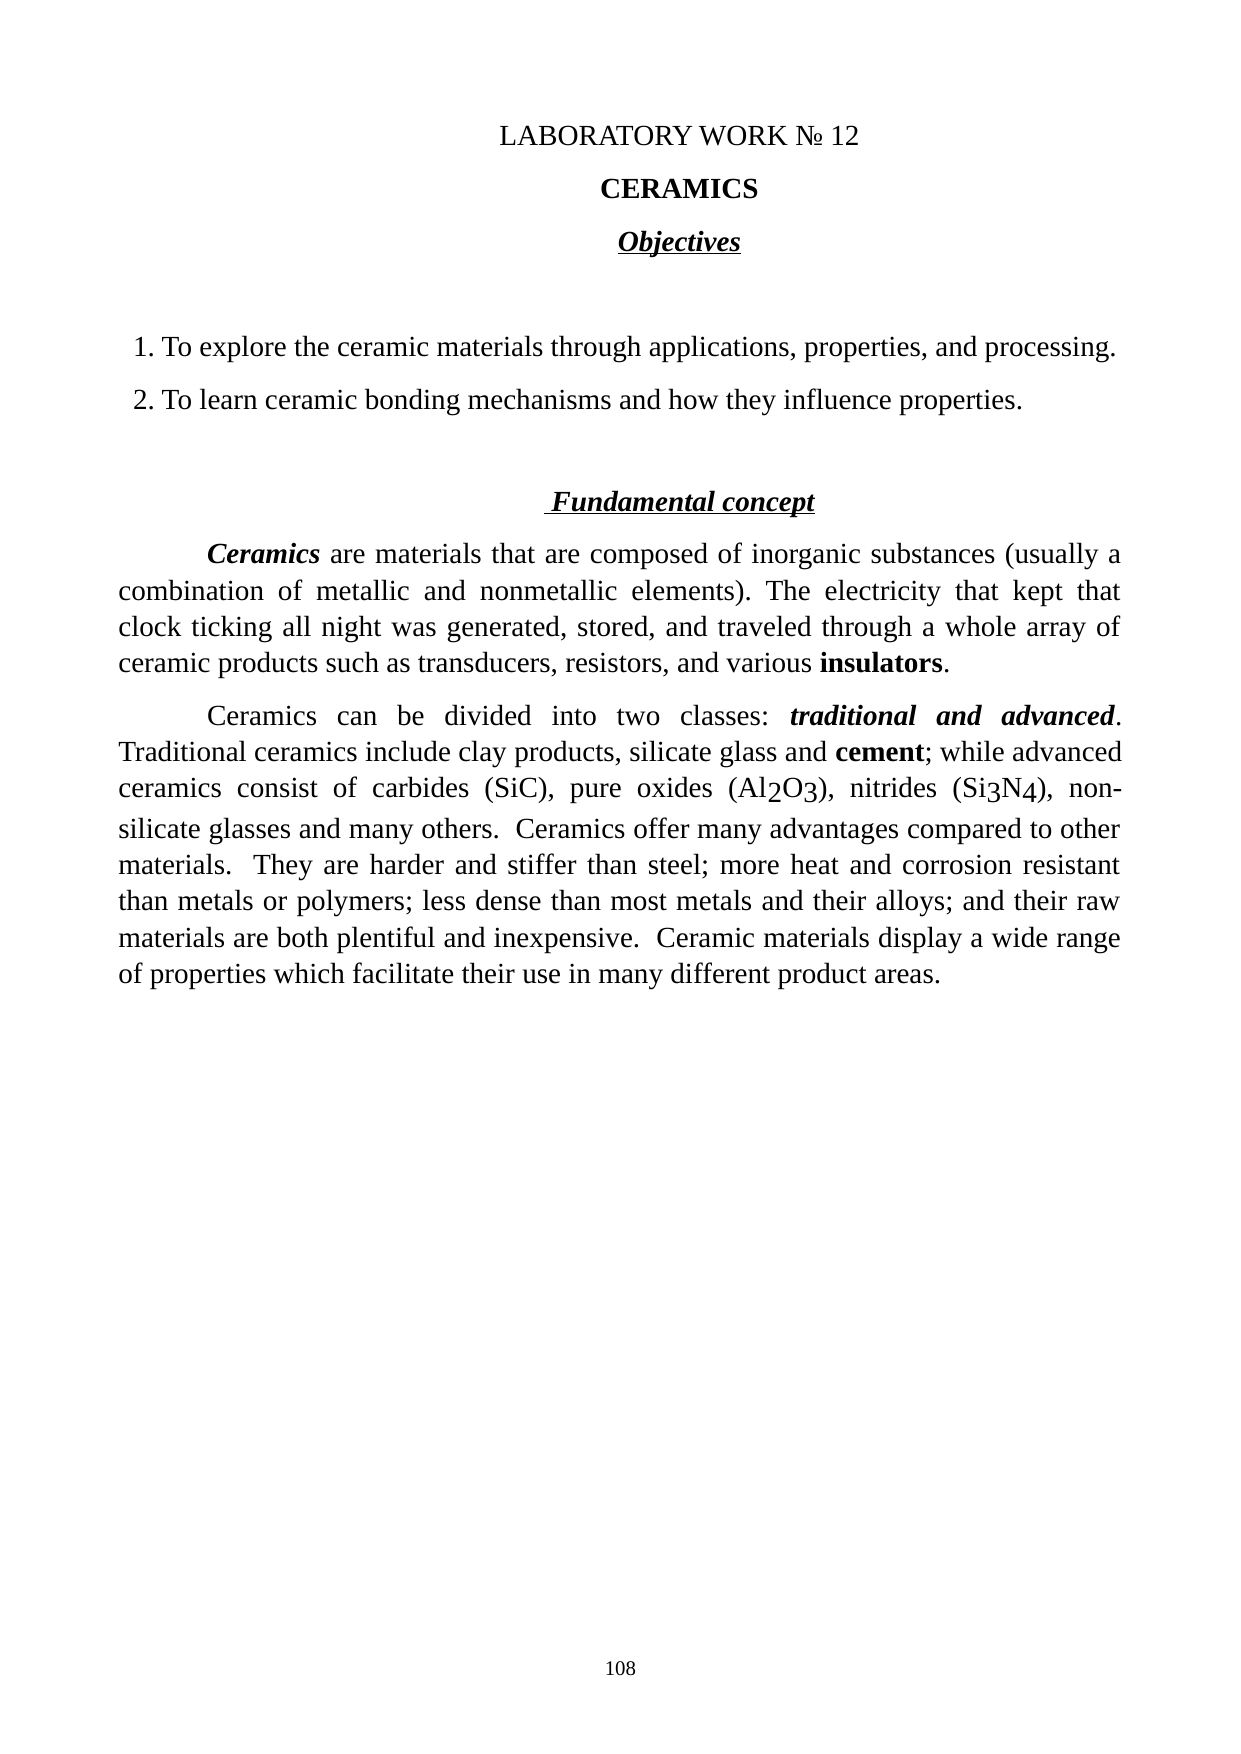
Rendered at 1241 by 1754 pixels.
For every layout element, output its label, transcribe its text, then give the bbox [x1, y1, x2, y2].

text 1. To explore the ceramic materials through applications, properties, and processing. [118, 329, 1122, 363]
text Ceramics can be divided into two classes: traditional and advanced. Traditional ceramics include clay products, silicate glass and cement; while advanced ceramics consist of carbides (SiC), pure oxides (Al2O3), nitrides (Si3N4), non-silicate glasses and many others. Ceramics offer many advantages compared to other materials. They are harder and stiffer than steel; more heat and corrosion resistant than metals or polymers; less dense than most metals and their alloys; and their raw materials are both plentiful and inexpensive. Ceramic materials display a wide range of properties which facilitate their use in many different product areas. [118, 698, 1122, 989]
text Fundamental concept [118, 484, 1122, 517]
text LABORATORY WORK № 12 [118, 118, 1122, 152]
text Objectives [118, 224, 1122, 257]
text CERAMICS [118, 171, 1122, 204]
text 2. To learn ceramic bonding mechanisms and how they influence properties. [118, 382, 1122, 416]
text Ceramics are materials that are composed of inorganic substances (usually a combination of metallic and nonmetallic elements). The electricity that kept that clock ticking all night was generated, stored, and traveled through a whole array of ceramic products such as transducers, resistors, and various insulators. [118, 536, 1122, 678]
